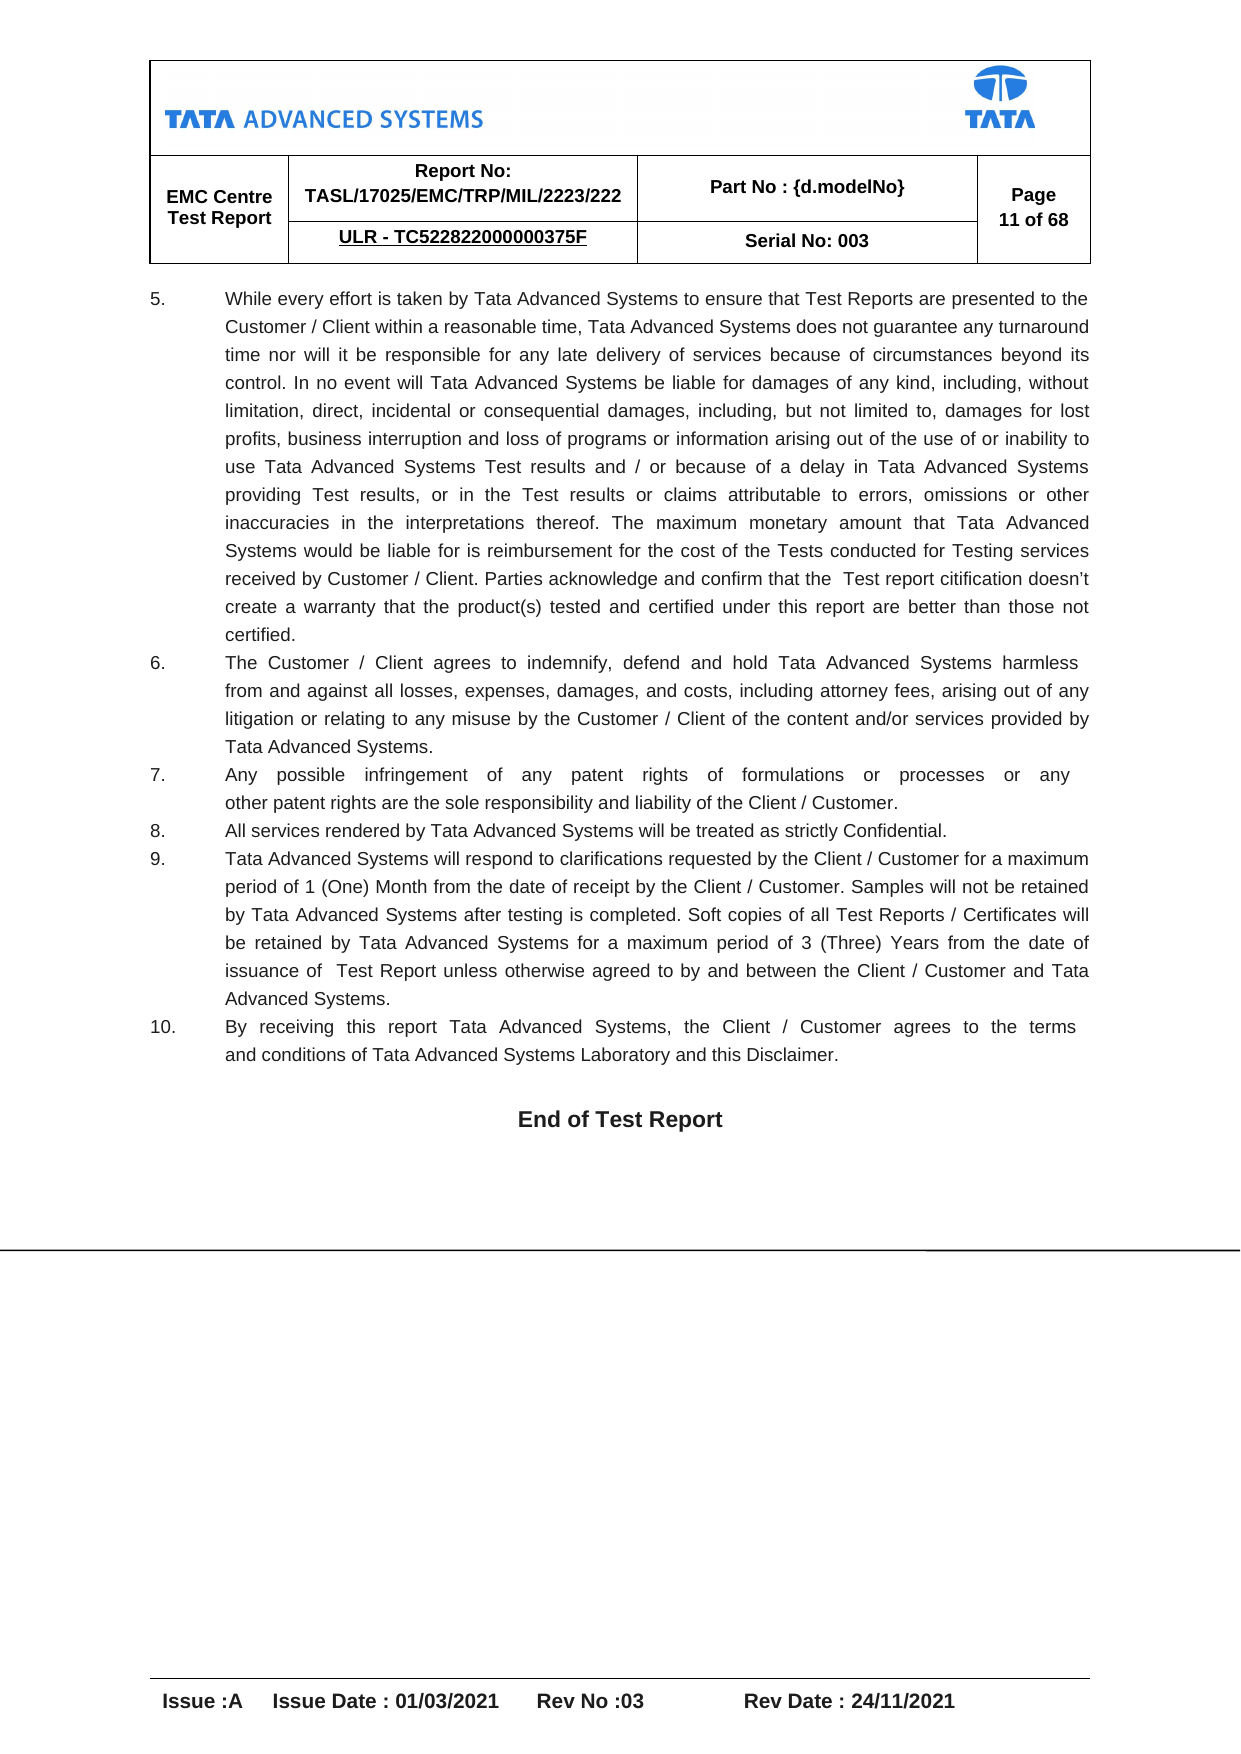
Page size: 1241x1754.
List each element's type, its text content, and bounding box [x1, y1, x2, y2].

list Tata Advanced Systems will respond to clarifications requested by the Client / Customer for a maximum period of 1 (One) Month from the date of receipt by the Client / Customer. Samples will not be retained by Tata Advanced Systems after testing is completed. Soft copies of all Test Reports / Certificates will be retained by Tata Advanced Systems for a maximum period of 3 (Three) Years from the date of issuance of Test Report unless otherwise agreed to by and between the Client / Customer and Tata Advanced Systems. [150, 848, 1090, 1009]
list The Customer / Client agrees to indemnify, defend and hold Tata Advanced Systems harmless from and against all losses, expenses, damages, and costs, including attorney fees, arising out of any litigation or relating to any misuse by the Customer / Client of the content and/or services provided by Tata Advanced Systems. [150, 652, 1090, 757]
list All services rendered by Tata Advanced Systems will be treated as strictly Confidential. [150, 820, 1090, 841]
list Any possible infringement of any patent rights of formulations or processes or any other patent rights are the sole responsibility and liability of the Client / Customer. [150, 764, 1090, 813]
text End of Test Report [150, 1106, 1090, 1133]
list By receiving this report Tata Advanced Systems, the Client / Customer agrees to the terms and conditions of Tata Advanced Systems Laboratory and this Disclaimer. [150, 1016, 1090, 1066]
list While every effort is taken by Tata Advanced Systems to ensure that Test Reports are presented to the Customer / Client within a reasonable time, Tata Advanced Systems does not guarantee any turnaround time nor will it be responsible for any late delivery of services because of circumstances beyond its control. In no event will Tata Advanced Systems be liable for damages of any kind, including, without limitation, direct, incidental or consequential damages, including, but not limited to, damages for lost profits, business interruption and loss of programs or information arising out of the use of or inability to use Tata Advanced Systems Test results and / or because of a delay in Tata Advanced Systems providing Test results, or in the Test results or claims attributable to errors, omissions or other inaccuracies in the interpretations thereof. The maximum monetary amount that Tata Advanced Systems would be liable for is reimbursement for the cost of the Tests conducted for Testing services received by Customer / Client. Parties acknowledge and confirm that the Test report citification doesn’t create a warranty that the product(s) tested and certified under this report are better than those not certified. [150, 287, 1090, 645]
picture [165, 65, 1035, 147]
